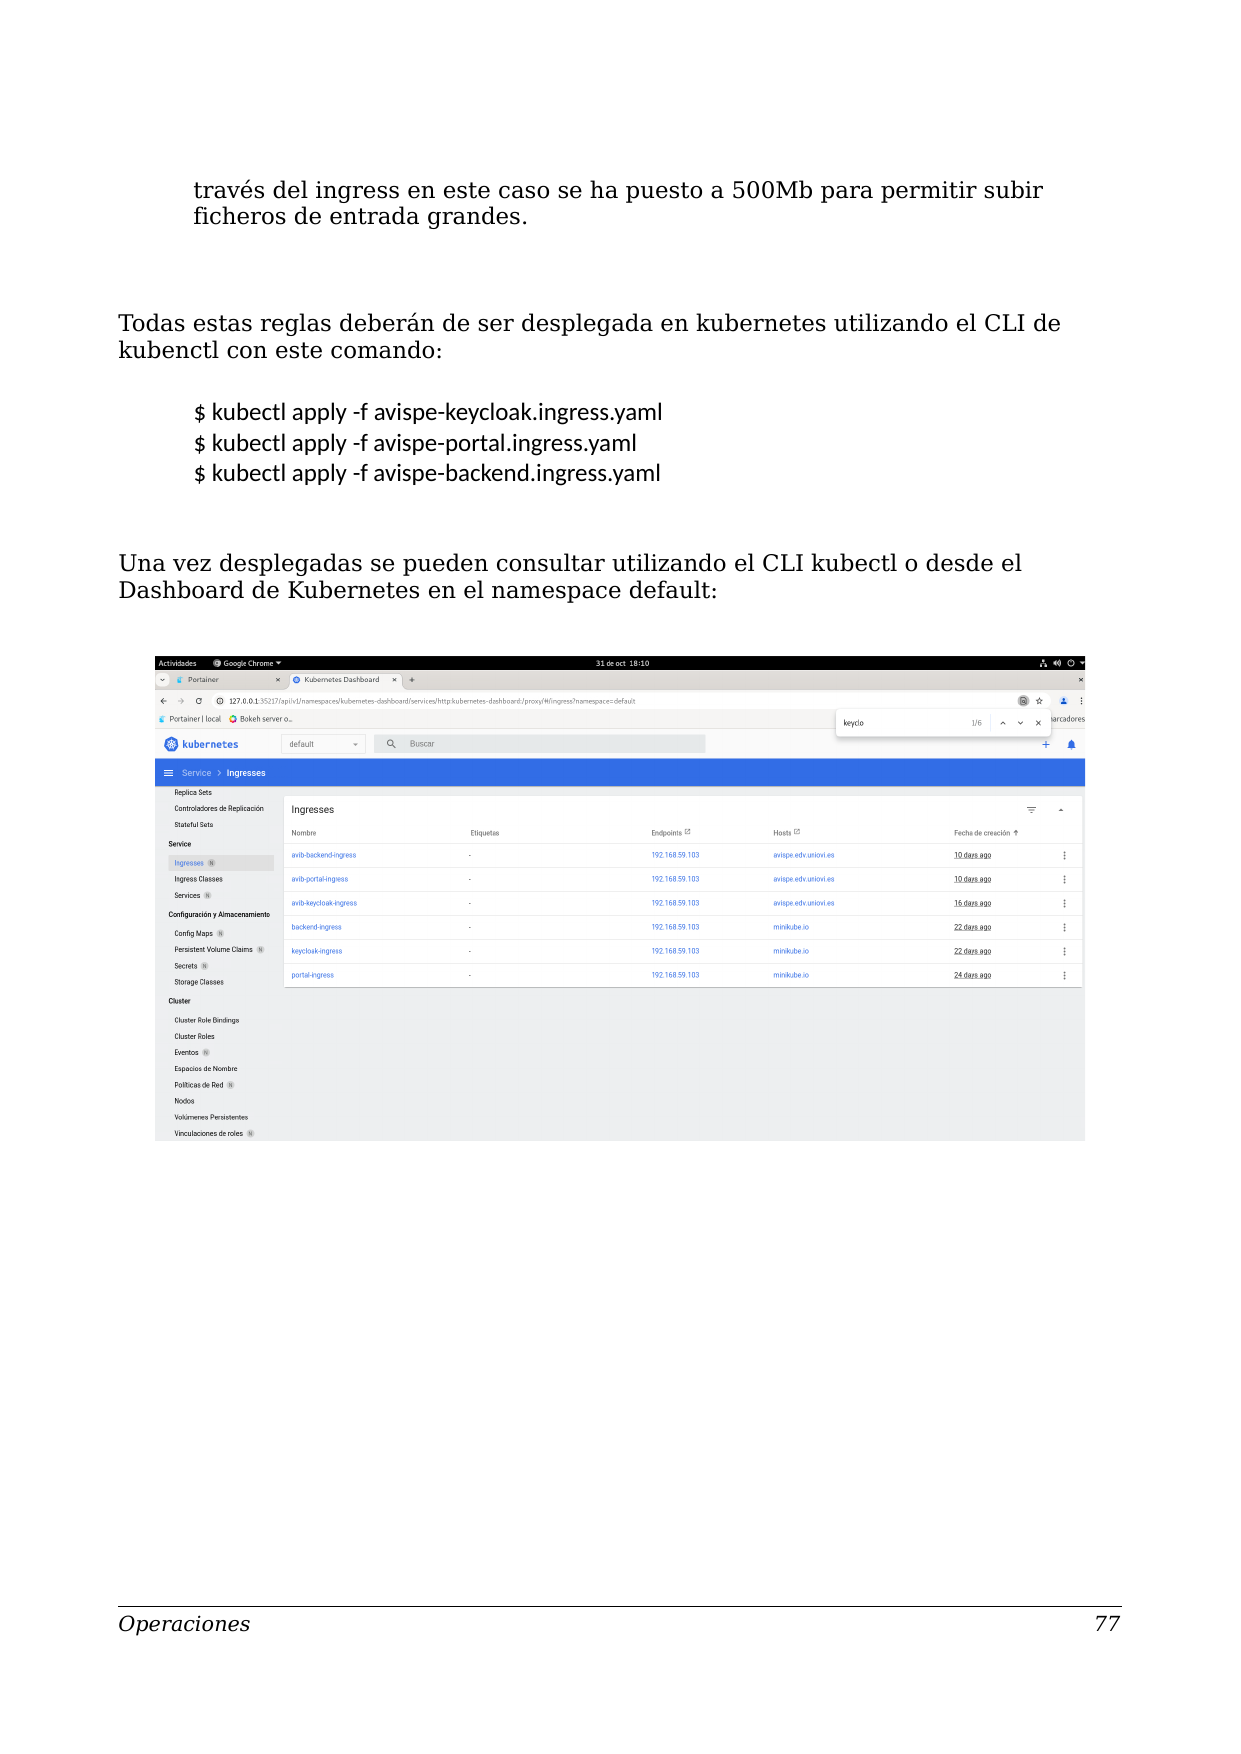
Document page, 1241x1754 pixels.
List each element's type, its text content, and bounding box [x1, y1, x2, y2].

text Todas estas reglas deberán de ser desplegada en kubernetes utilizando el CLI de kubenctl con este comando: [118, 310, 1122, 363]
list través del ingress en este caso se ha puesto a 500Mb para permitir subir ficheros de entrada grandes. [156, 177, 1122, 230]
picture [155, 656, 1086, 1141]
text Una vez desplegadas se pueden consultar utilizando el CLI kubectl o desde el Dashboard de Kubernetes en el namespace default: [118, 550, 1122, 603]
